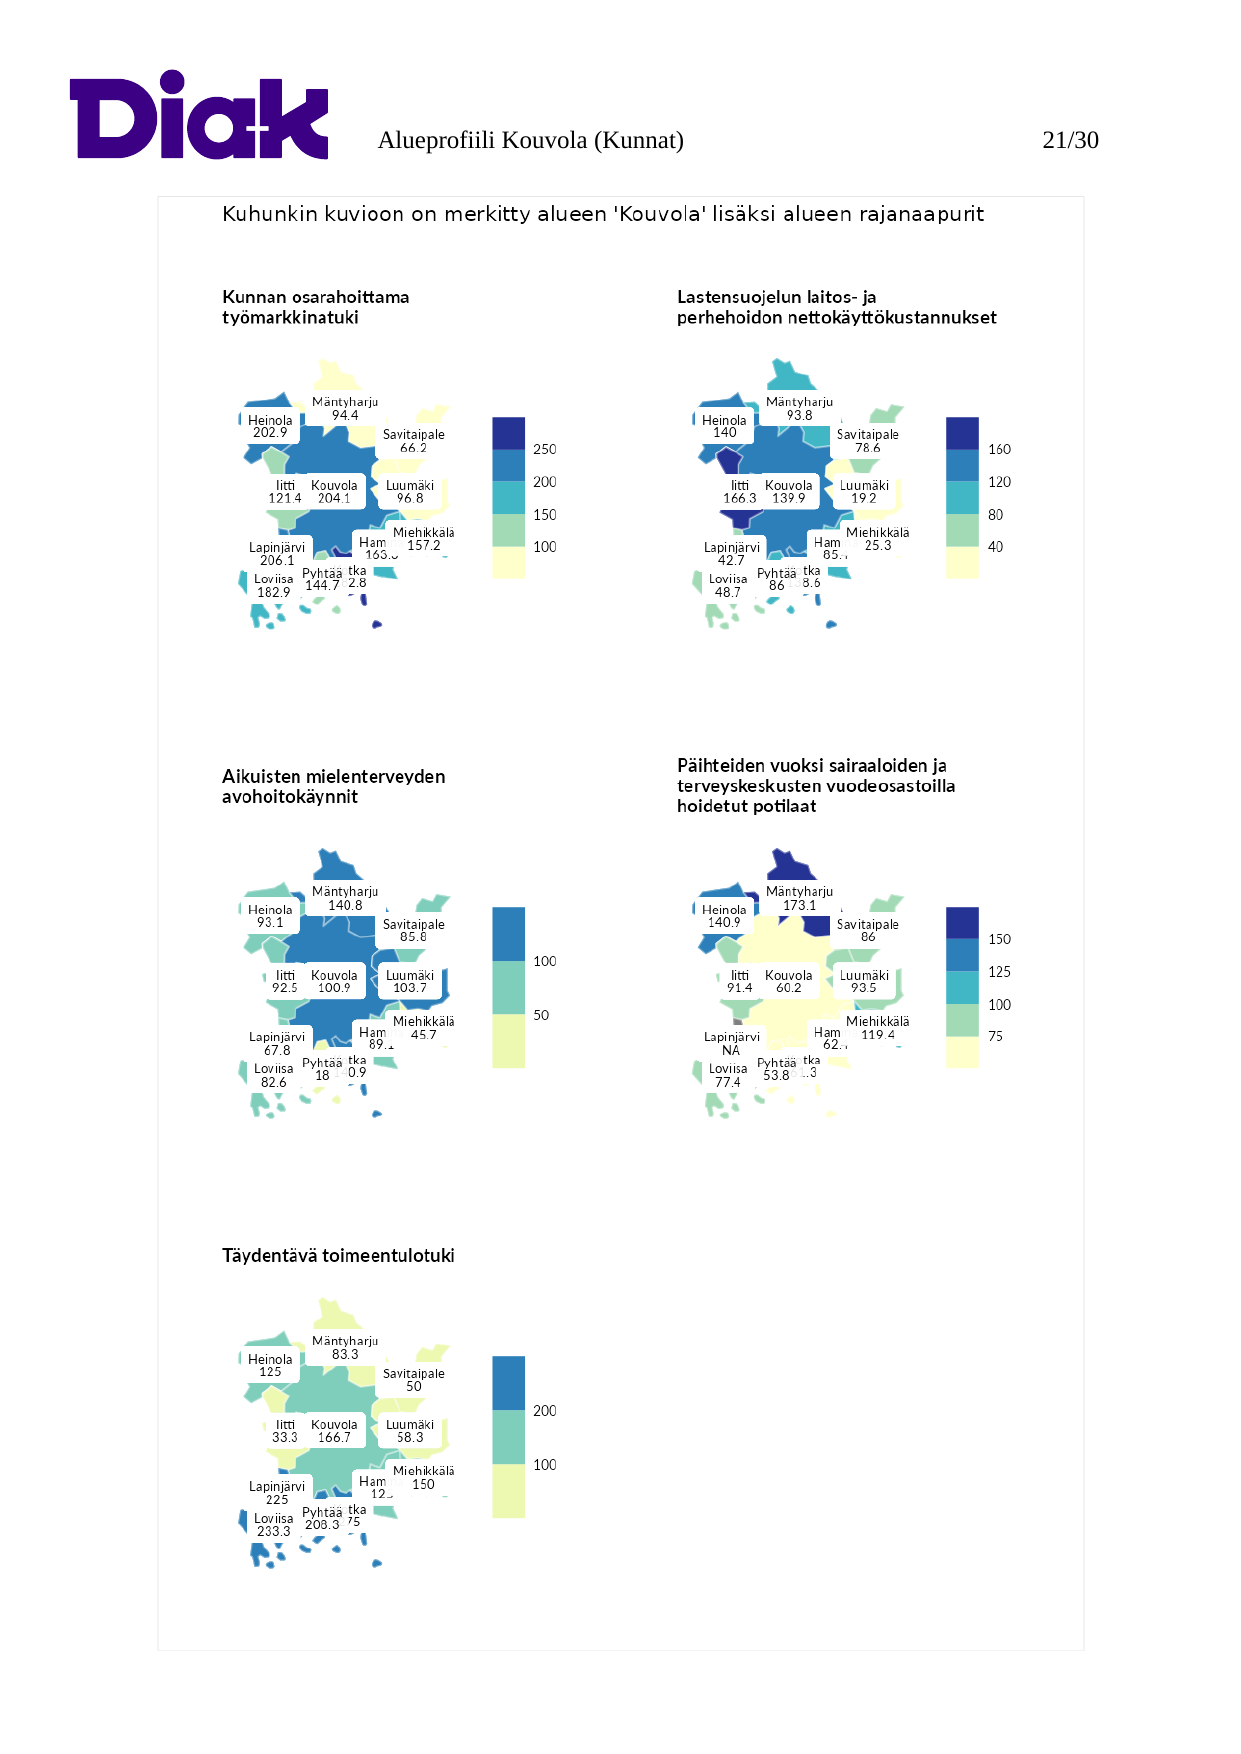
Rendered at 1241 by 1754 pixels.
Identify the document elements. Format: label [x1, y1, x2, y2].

picture [61, 196, 1179, 1651]
